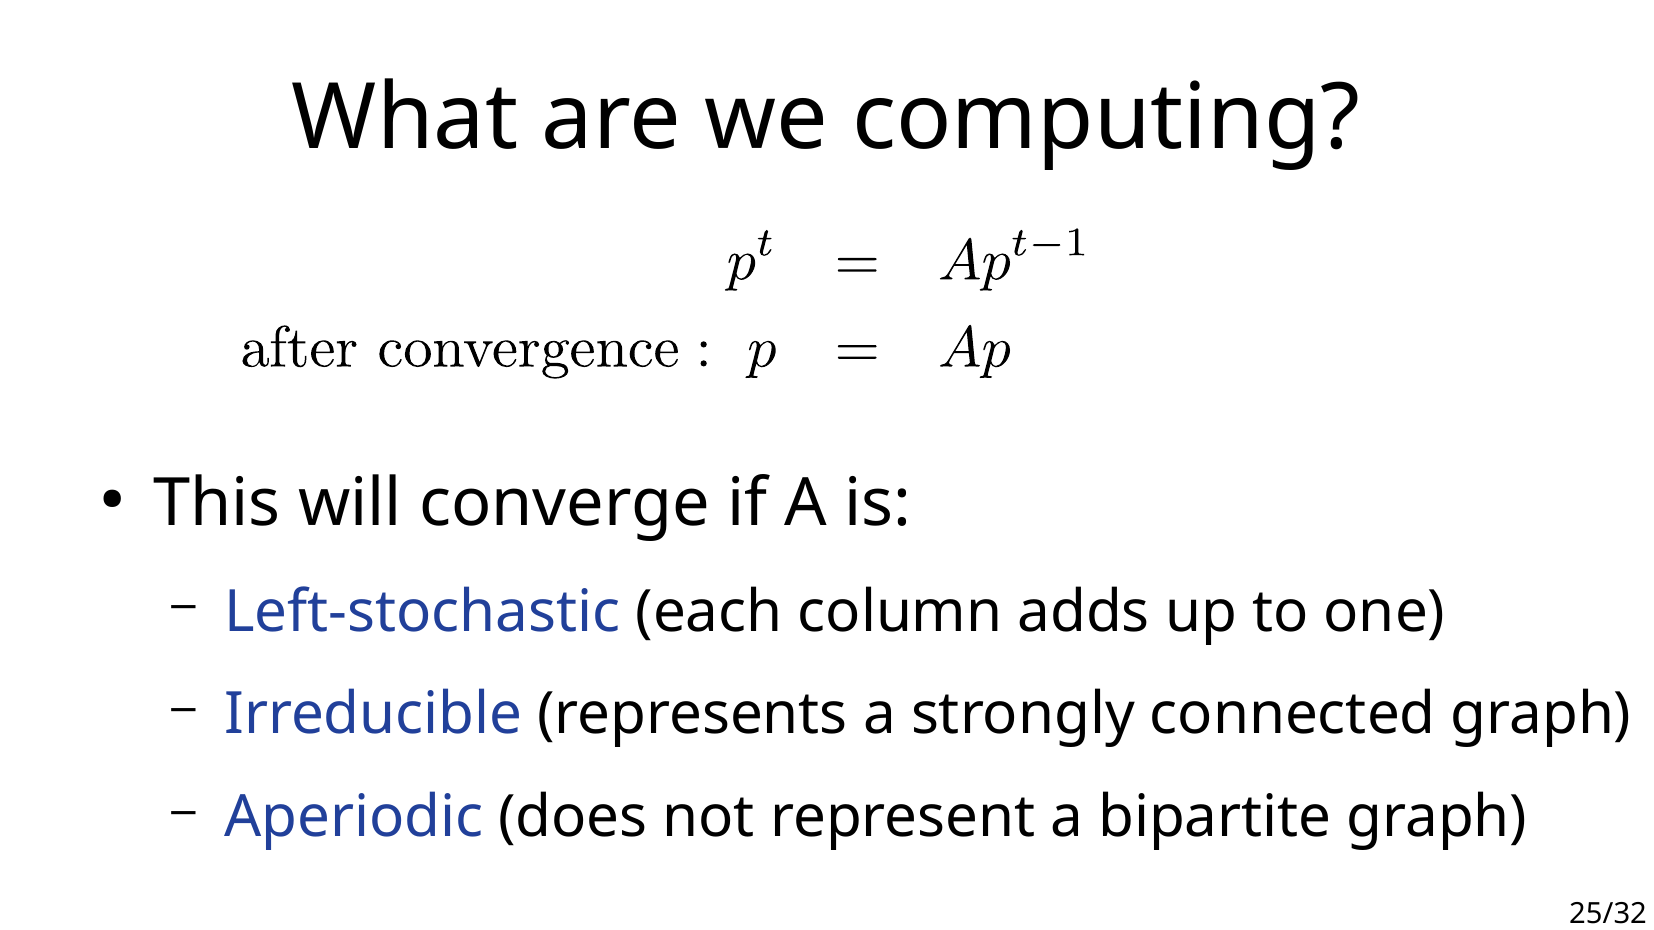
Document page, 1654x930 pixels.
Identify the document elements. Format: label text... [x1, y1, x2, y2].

title What are we computing? [82, 1, 1571, 225]
list This will converge if A is: Left-stochastic (each column adds up to one) Irreducible (represents a strongly connected graph) Aperiodic (does not represent a bipartite graph) [82, 454, 1651, 909]
text_box [240, 228, 1088, 379]
